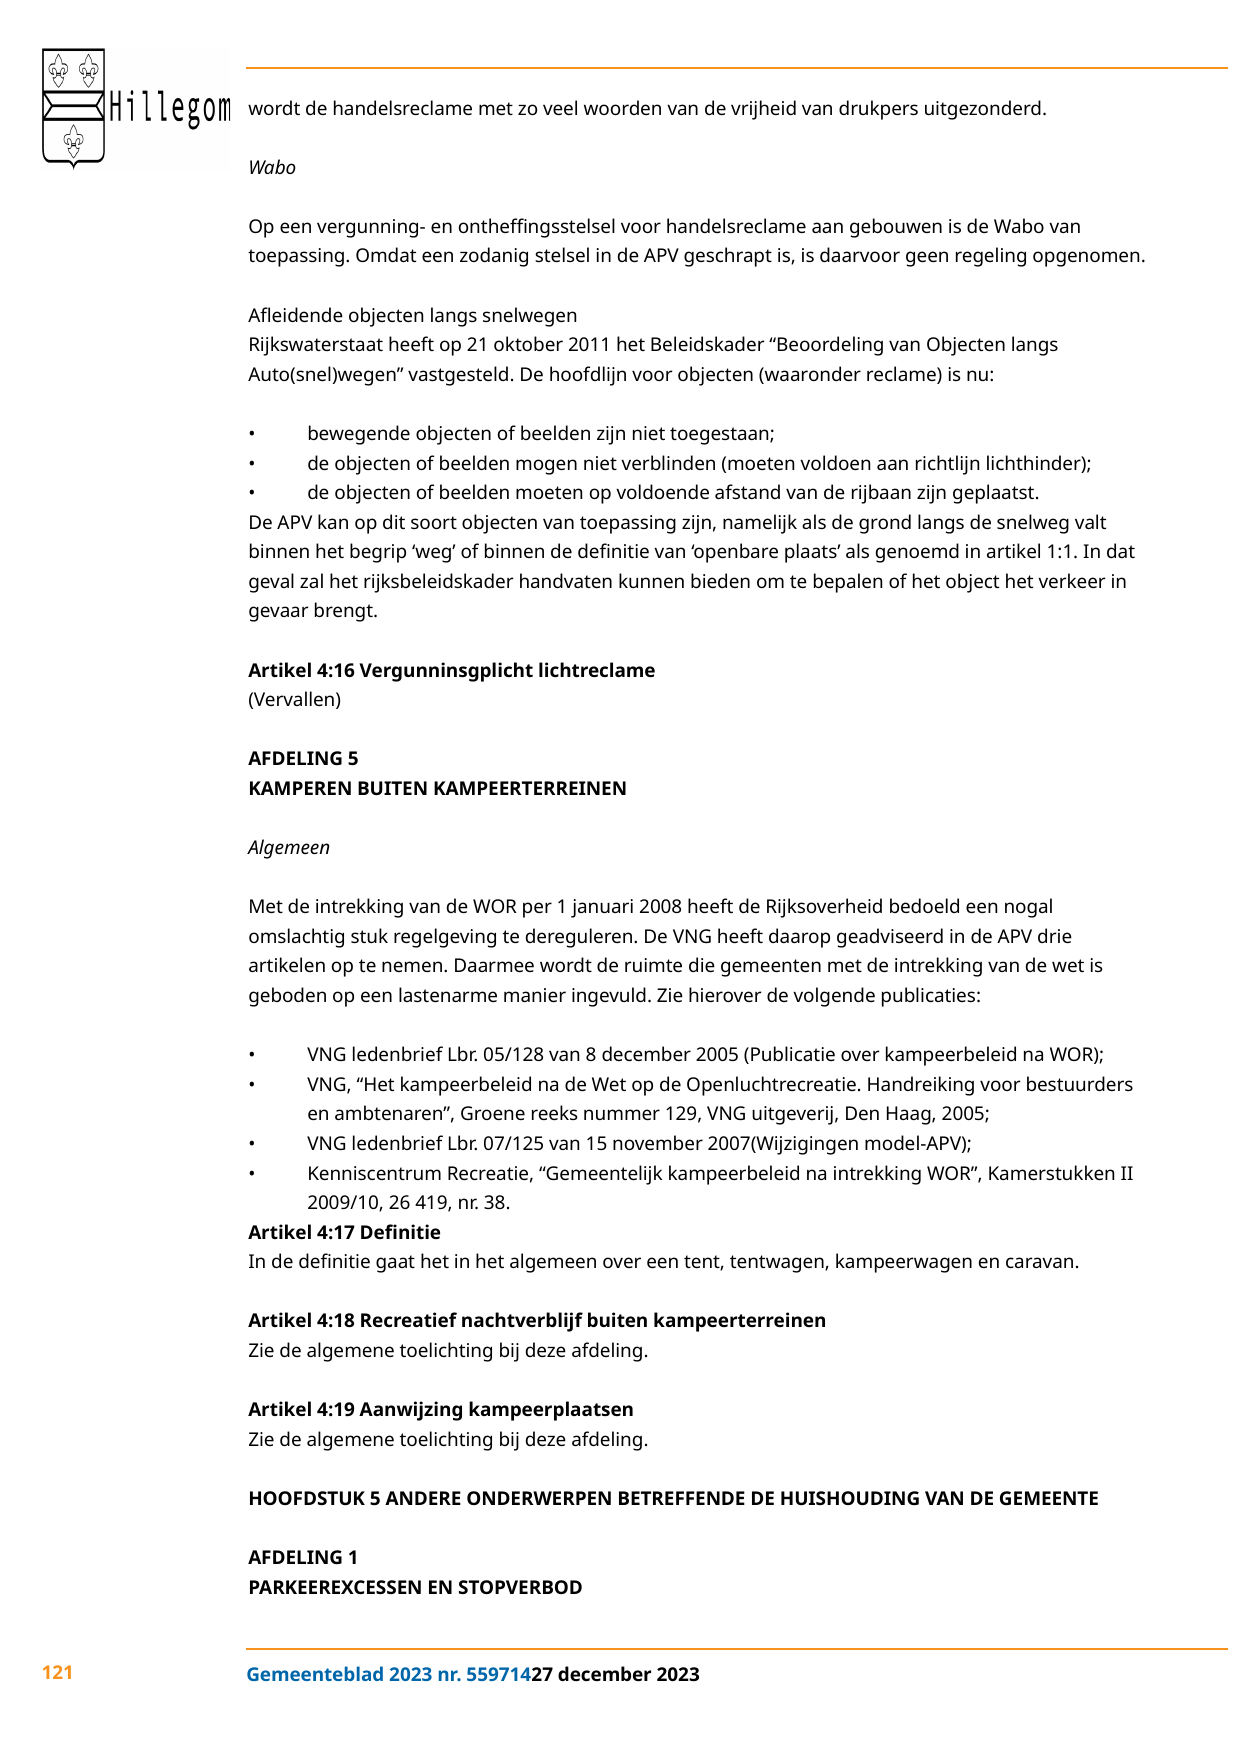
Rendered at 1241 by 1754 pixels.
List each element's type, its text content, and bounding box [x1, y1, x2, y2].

text Met de intrekking van de WOR per 1 januari 2008 heeft de Rijksoverheid bedoeld een nogal omslachtig stuk regelgeving te dereguleren. De VNG heeft daarop geadviseerd in de APV drie artikelen op te nemen. Daarmee wordt de ruimte die gemeenten met de intrekking van de wet is geboden op een lastenarme manier ingevuld. Zie hierover de volgende publicaties: [248, 893, 1152, 1008]
list VNG ledenbrief Lbr. 05/128 van 8 december 2005 (Publicatie over kampeerbeleid na WOR); [248, 1041, 1152, 1067]
picture [41, 47, 231, 172]
list bewegende objecten of beelden zijn niet toegestaan; [248, 420, 1152, 446]
text Artikel 4:17 Definitie [248, 1219, 1152, 1245]
text Artikel 4:19 Aanwijzing kampeerplaatsen [248, 1396, 1152, 1422]
list VNG, “Het kampeerbeleid na de Wet op de Openluchtrecreatie. Handreiking voor bestuurders en ambtenaren”, Groene reeks nummer 129, VNG uitgeverij, Den Haag, 2005; [248, 1071, 1152, 1126]
text In de definitie gaat het in het algemeen over een tent, tentwagen, kampeerwagen en caravan. [248, 1248, 1152, 1274]
text Zie de algemene toelichting bij deze afdeling. [248, 1426, 1152, 1452]
text Artikel 4:16 Vergunninsgplicht lichtreclame [248, 657, 1152, 683]
text KAMPEREN BUITEN KAMPEERTERREINEN [248, 775, 1152, 801]
text Zie de algemene toelichting bij deze afdeling. [248, 1337, 1152, 1363]
text Afleidende objecten langs snelwegen [248, 302, 1152, 328]
text wordt de handelsreclame met zo veel woorden van de vrijheid van drukpers uitgezonderd. [248, 95, 1152, 121]
text (Vervallen) [248, 686, 1152, 712]
list VNG ledenbrief Lbr. 07/125 van 15 november 2007(Wijzigingen model-APV); [248, 1130, 1152, 1156]
text Rijkswaterstaat heeft op 21 oktober 2011 het Beleidskader “Beoordeling van Objecten langs Auto(snel)wegen” vastgesteld. De hoofdlijn voor objecten (waaronder reclame) is nu: [248, 331, 1152, 387]
text De APV kan op dit soort objecten van toepassing zijn, namelijk als de grond langs de snelweg valt binnen het begrip ‘weg’ of binnen de definitie van ‘openbare plaats’ als genoemd in artikel 1:1. In dat geval zal het rijksbeleidskader handvaten kunnen bieden om te bepalen of het object het verkeer in gevaar brengt. [248, 509, 1152, 623]
text Algemeen [248, 834, 1152, 860]
list Kenniscentrum Recreatie, “Gemeentelijk kampeerbeleid na intrekking WOR”, Kamerstukken II 2009/10, 26 419, nr. 38. [248, 1160, 1152, 1215]
text Wabo [248, 154, 1152, 180]
text AFDELING 5 [248, 746, 1152, 771]
text AFDELING 1 [248, 1544, 1152, 1570]
text PARKEEREXCESSEN EN STOPVERBOD [248, 1574, 1152, 1600]
text Op een vergunning- en ontheffingsstelsel voor handelsreclame aan gebouwen is de Wabo van toepassing. Omdat een zodanig stelsel in de APV geschrapt is, is daarvoor geen regeling opgenomen. [248, 213, 1152, 268]
text Artikel 4:18 Recreatief nachtverblijf buiten kampeerterreinen [248, 1308, 1152, 1333]
text HOOFDSTUK 5 ANDERE ONDERWERPEN BETREFFENDE DE HUISHOUDING VAN DE GEMEENTE [248, 1485, 1152, 1511]
list de objecten of beelden mogen niet verblinden (moeten voldoen aan richtlijn lichthinder); [248, 450, 1152, 476]
list de objecten of beelden moeten op voldoende afstand van de rijbaan zijn geplaatst. [248, 479, 1152, 505]
